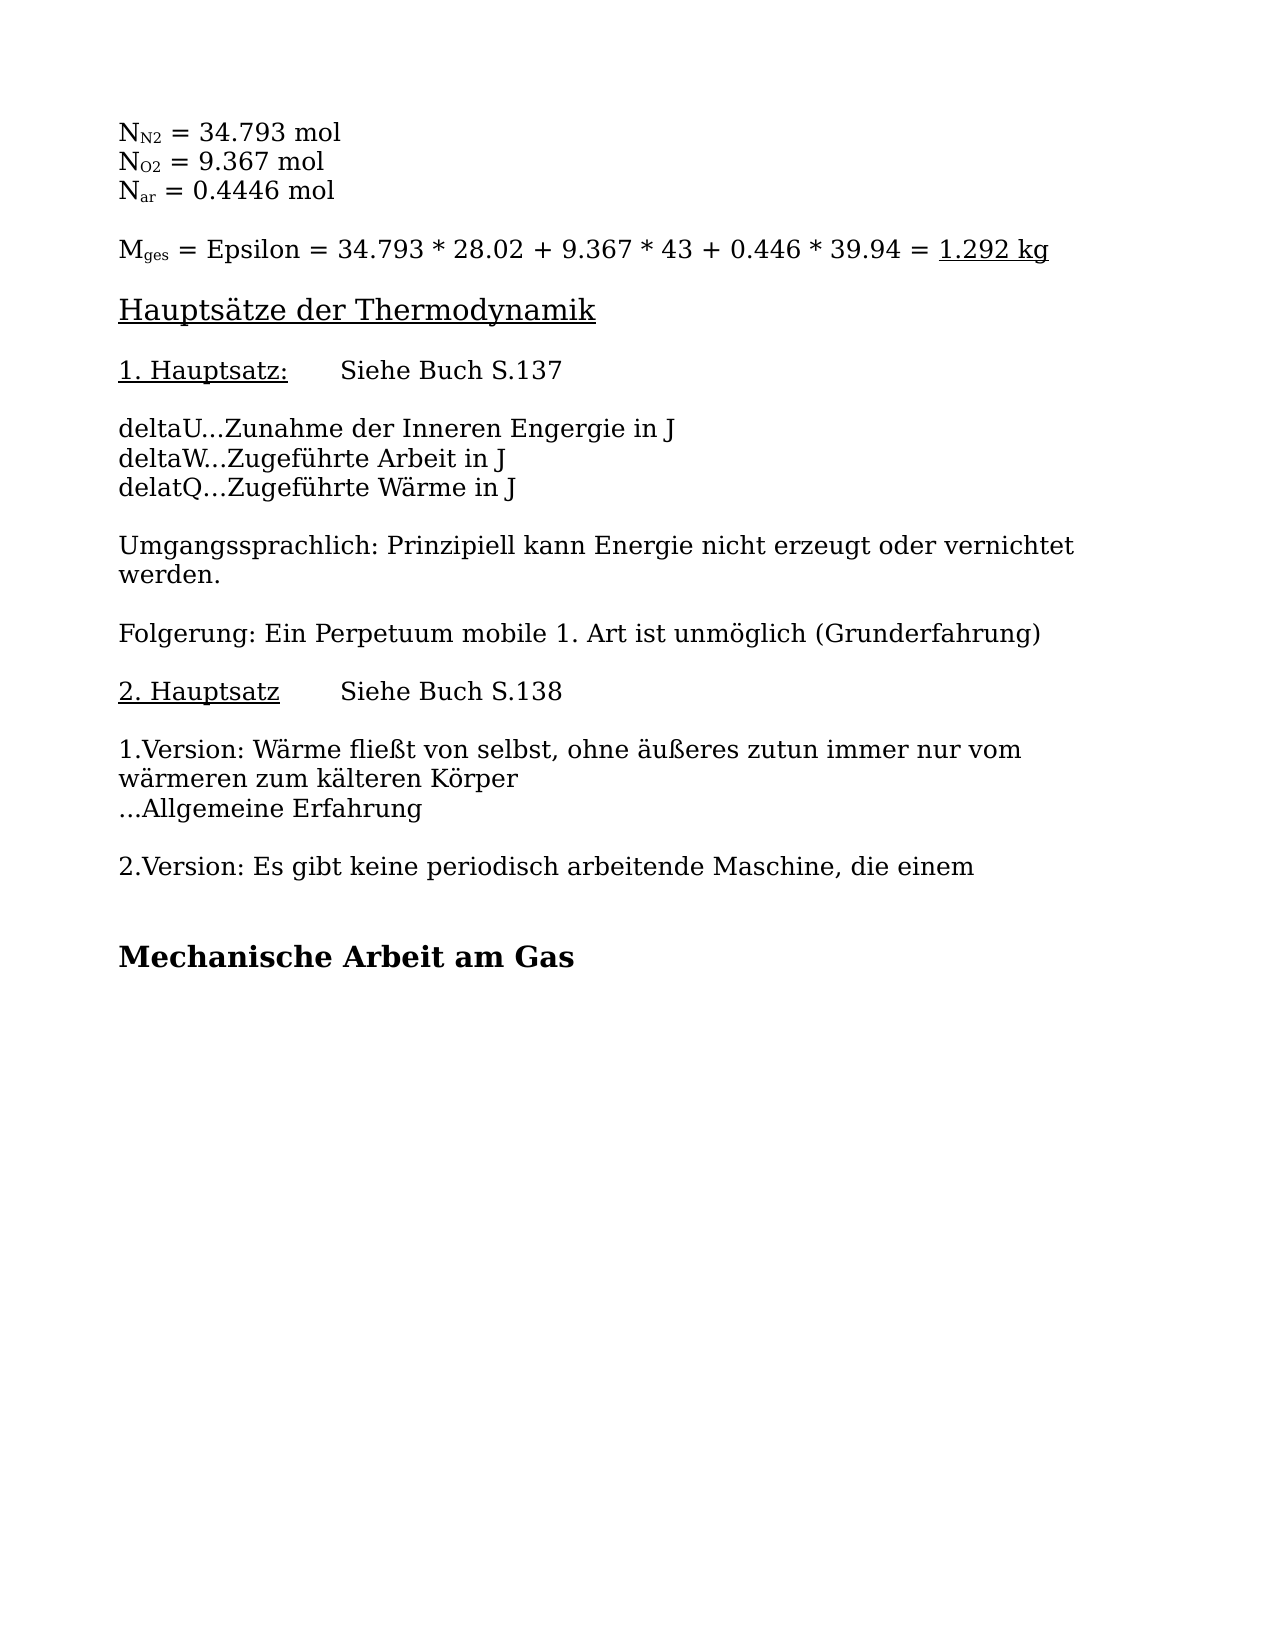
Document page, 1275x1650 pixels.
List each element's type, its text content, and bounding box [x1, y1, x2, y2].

text 1. Hauptsatz: Siehe Buch S.137 [118, 356, 1157, 385]
text ...Allgemeine Erfahrung [118, 794, 1157, 823]
text NO2 = 9.367 mol [118, 147, 1157, 176]
text Mges = Epsilon = 34.793 * 28.02 + 9.367 * 43 + 0.446 * 39.94 = 1.292 kg [118, 235, 1157, 264]
text Folgerung: Ein Perpetuum mobile 1. Art ist unmöglich (Grunderfahrung) [118, 619, 1157, 648]
text Nar = 0.4446 mol [118, 176, 1157, 206]
text deltaW...Zugeführte Arbeit in J [118, 444, 1157, 473]
text NN2 = 34.793 mol [118, 118, 1157, 147]
text Mechanische Arbeit am Gas [118, 939, 1157, 974]
text 2. Hauptsatz Siehe Buch S.138 [118, 677, 1157, 706]
text Hauptsätze der Thermodynamik [118, 293, 1157, 327]
text deltaU...Zunahme der Inneren Engergie in J [118, 414, 1157, 444]
text Umgangssprachlich: Prinzipiell kann Energie nicht erzeugt oder vernichtet werden. [118, 531, 1157, 589]
text 1.Version: Wärme fließt von selbst, ohne äußeres zutun immer nur vom wärmeren zum kälteren Körper [118, 735, 1157, 794]
text 2.Version: Es gibt keine periodisch arbeitende Maschine, die einem [118, 852, 1157, 881]
text delatQ…Zugeführte Wärme in J [118, 473, 1157, 502]
